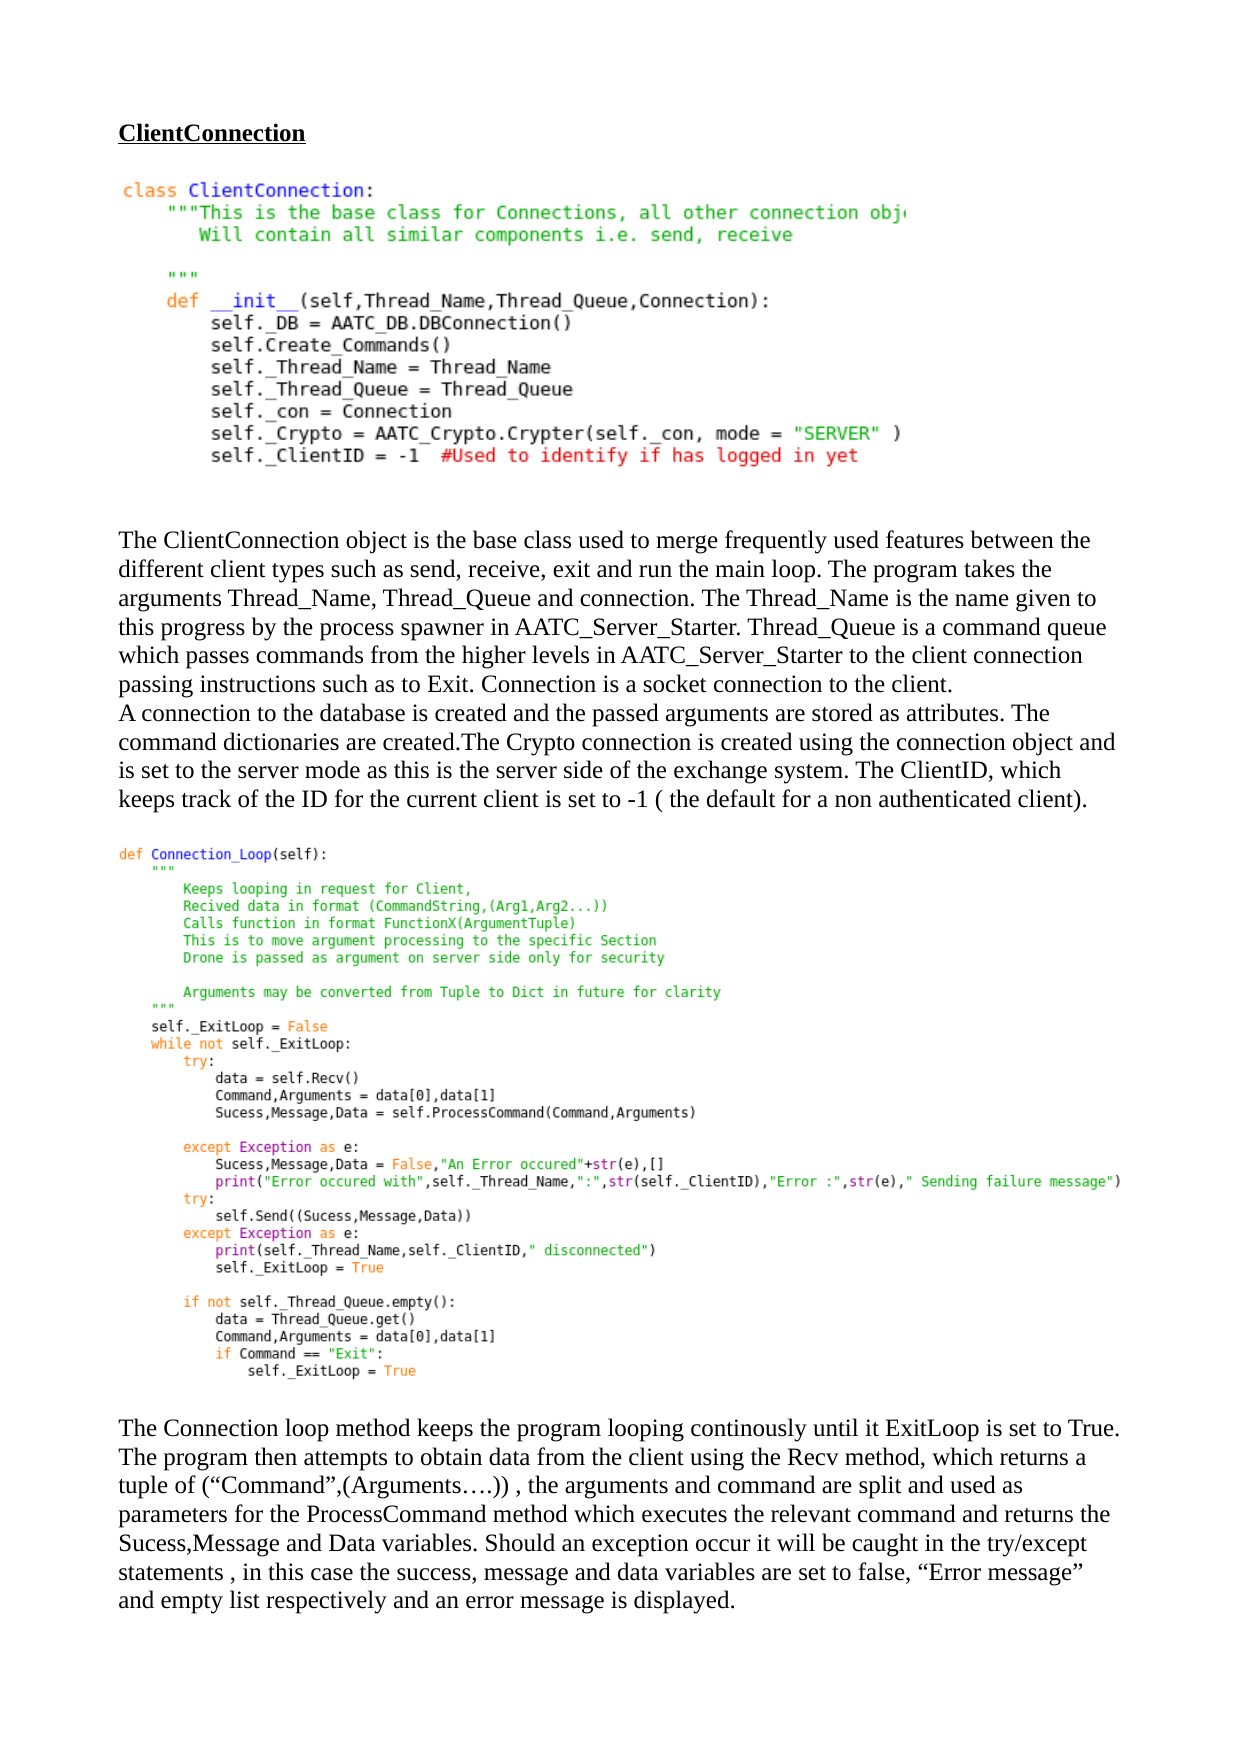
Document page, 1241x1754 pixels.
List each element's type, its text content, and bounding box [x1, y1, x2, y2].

text The ClientConnection object is the base class used to merge frequently used features between the different client types such as send, receive, exit and run the main loop. The program takes the arguments Thread_Name, Thread_Queue and connection. The Thread_Name is the name given to this progress by the process spawner in AATC_Server_Starter. Thread_Queue is a command queue which passes commands from the higher levels in AATC_Server_Starter to the client connection passing instructions such as to Exit. Connection is a socket connection to the client. [118, 525, 1122, 698]
picture [118, 841, 1123, 1385]
text ClientConnection [118, 118, 1122, 147]
text The Connection loop method keeps the program looping continously until it ExitLoop is set to True. The program then attempts to obtain data from the client using the Recv method, which returns a tuple of (“Command”,(Arguments….)) , the arguments and command are split and used as parameters for the ProcessCommand method which executes the relevant command and returns the Sucess,Message and Data variables. Should an exception occur it will be caught in the try/except statements , in this case the success, message and data variables are set to false, “Error message” and empty list respectively and an error message is displayed. [118, 1413, 1122, 1614]
text A connection to the database is created and the passed arguments are stored as attributes. The command dictionaries are created.The Crypto connection is created using the connection object and is set to the server mode as this is the server side of the exchange system. The ClientID, which keeps track of the ID for the current client is set to -1 ( the default for a non authenticated client). [118, 698, 1122, 813]
picture [118, 175, 906, 468]
